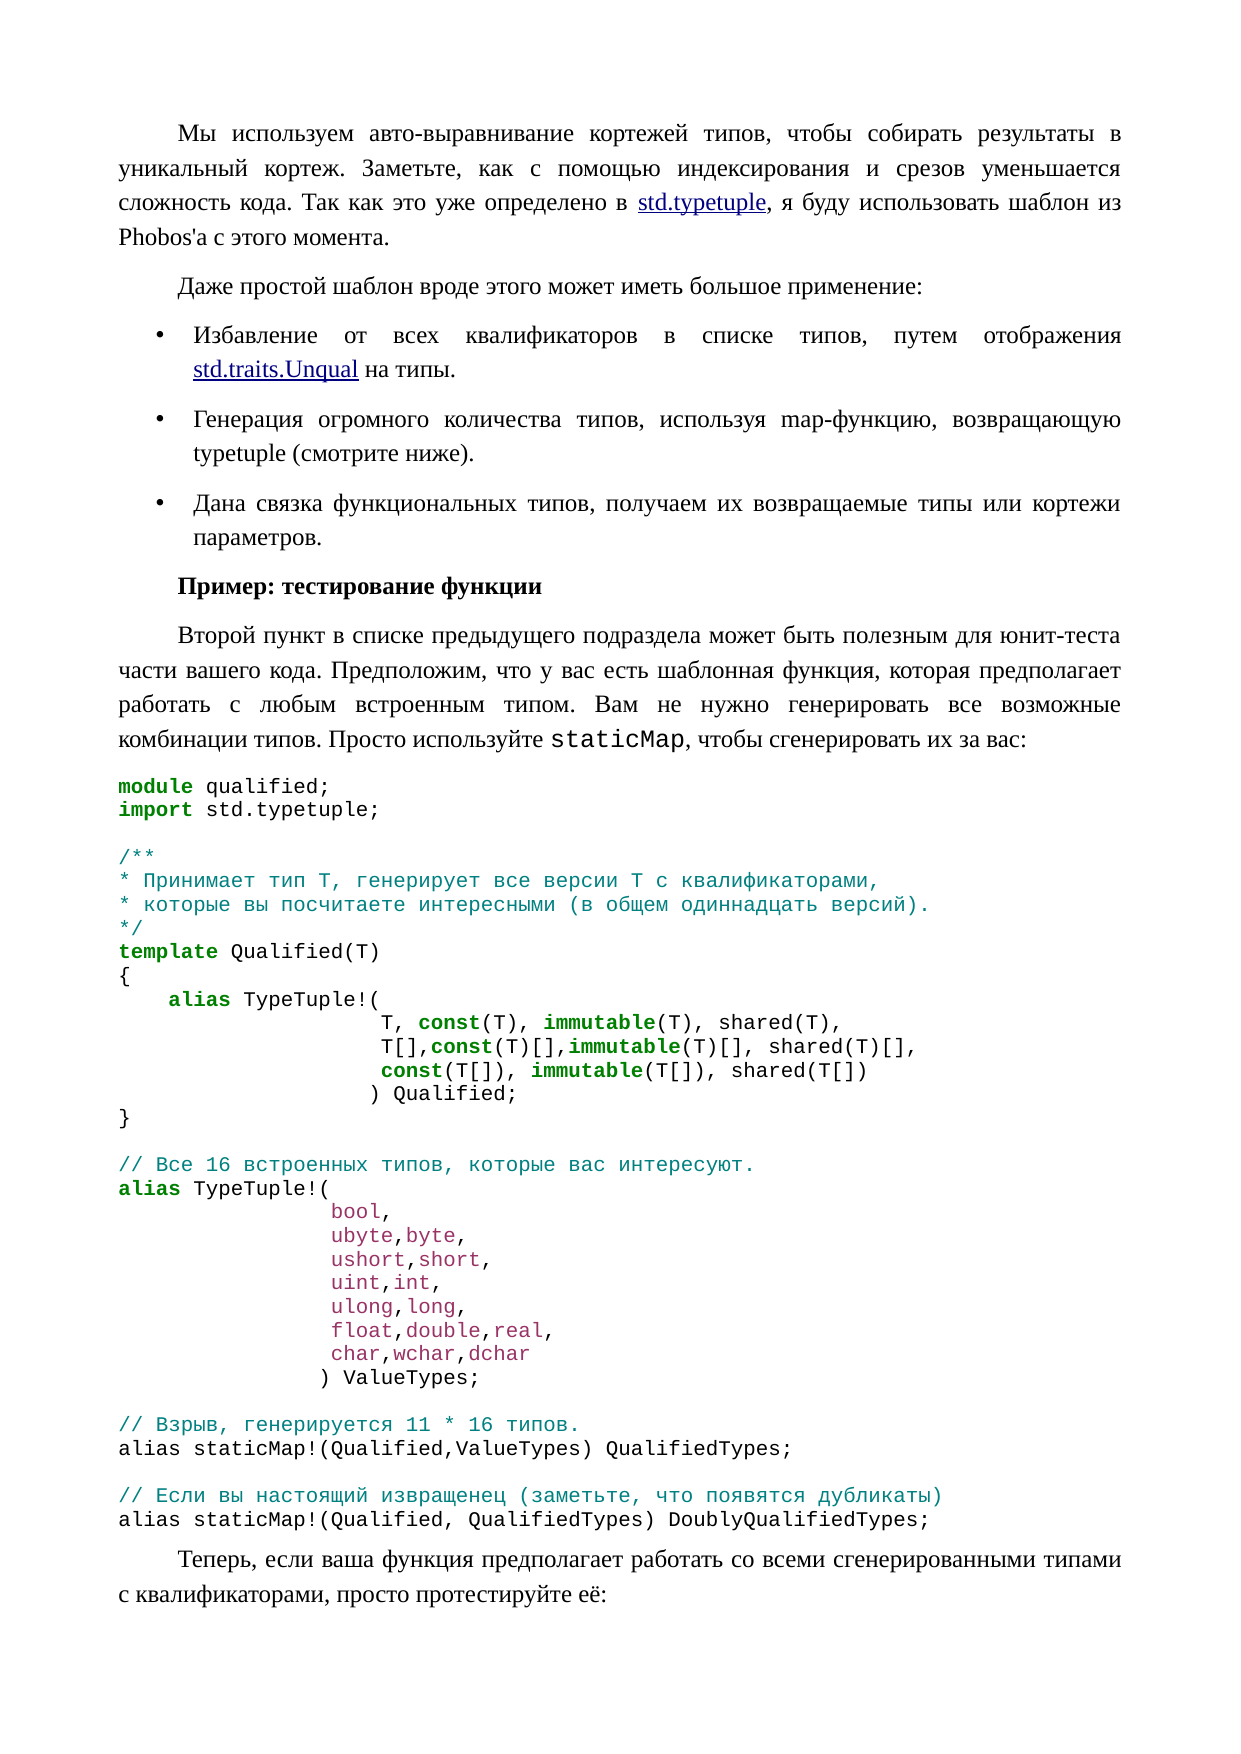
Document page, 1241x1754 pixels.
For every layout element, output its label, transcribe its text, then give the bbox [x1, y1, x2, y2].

text import std.typetuple; [118, 799, 1122, 823]
text const(T[]), immutable(T[]), shared(T[]) [118, 1059, 1122, 1083]
text alias TypeTuple!( [118, 1178, 1122, 1201]
text ) ValueTypes; [118, 1367, 1122, 1391]
text */ [118, 918, 1122, 941]
text // Все 16 встроенных типов, которые вас интересуют. [118, 1154, 1122, 1178]
text * которые вы посчитаете интересными (в общем одиннадцать версий). [118, 894, 1122, 918]
text Мы используем авто-выравнивание кортежей типов, чтобы собирать результаты в уникальный кортеж. Заметьте, как с помощью индексирования и срезов уменьшается сложность кода. Так как это уже определено в std.typetuple, я буду использовать шаблон из Phobos'а с этого момента. [118, 118, 1122, 250]
text module qualified; [118, 776, 1122, 799]
text // Если вы настоящий извращенец (заметьте, что появятся дубликаты) [118, 1485, 1122, 1509]
text template Qualified(T) [118, 941, 1122, 965]
text uint,int, [118, 1272, 1122, 1296]
text ulong,long, [118, 1296, 1122, 1320]
list Избавление от всех квалификаторов в списке типов, путем отображения std.traits.Unqual на типы. [156, 320, 1122, 383]
text Даже простой шаблон вроде этого может иметь большое применение: [118, 271, 1122, 299]
text } [118, 1107, 1122, 1131]
text float,double,real, [118, 1320, 1122, 1343]
text Второй пункт в списке предыдущего подраздела может быть полезным для юнит-теста части вашего кода. Предположим, что у вас есть шаблонная функция, которая предполагает работать с любым встроенным типом. Вам не нужно генерировать все возможные комбинации типов. Просто используйте staticMap, чтобы сгенерировать их за вас: [118, 621, 1122, 755]
text Пример: тестирование функции [118, 571, 1122, 600]
text Теперь, если ваша функция предполагает работать со всеми сгенерированными типами с квалификаторами, просто протестируйте её: [118, 1544, 1122, 1607]
text * Принимает тип T, генерирует все версии T с квалификаторами, [118, 870, 1122, 894]
text bool, [118, 1201, 1122, 1225]
text char,wchar,dchar [118, 1343, 1122, 1367]
text { [118, 965, 1122, 989]
text T[],const(T)[],immutable(T)[], shared(T)[], [118, 1036, 1122, 1059]
text T, const(T), immutable(T), shared(T), [118, 1012, 1122, 1036]
list Генерация огромного количества типов, используя map-функцию, возвращающую typetuple (смотрите ниже). [156, 404, 1122, 467]
text alias TypeTuple!( [118, 989, 1122, 1012]
text ushort,short, [118, 1249, 1122, 1272]
text alias staticMap!(Qualified,ValueTypes) QualifiedTypes; [118, 1438, 1122, 1462]
text ubyte,byte, [118, 1225, 1122, 1249]
text // Взрыв, генерируется 11 * 16 типов. [118, 1414, 1122, 1438]
list Дана связка функциональных типов, получаем их возвращаемые типы или кортежи параметров. [156, 488, 1122, 551]
text alias staticMap!(Qualified, QualifiedTypes) DoublyQualifiedTypes; [118, 1509, 1122, 1532]
text ) Qualified; [118, 1083, 1122, 1107]
text /** [118, 847, 1122, 870]
